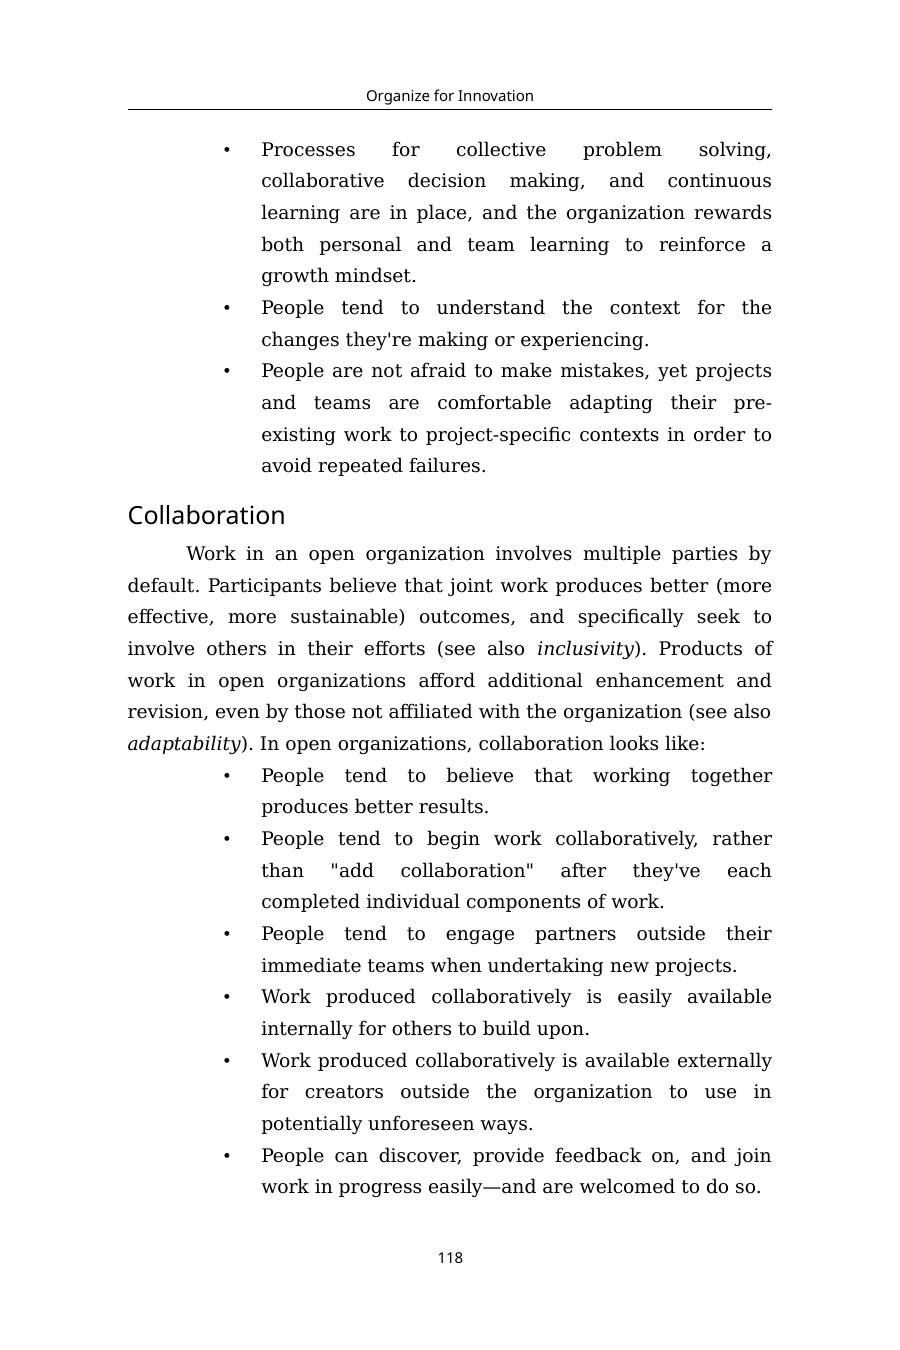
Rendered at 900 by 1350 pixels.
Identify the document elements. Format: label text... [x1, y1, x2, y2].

subtitle Collaboration [127, 502, 772, 531]
list People can discover, provide feedback on, and join work in progress easily—and are welcomed to do so. [223, 1145, 772, 1198]
list Processes for collective problem solving, collaborative decision making, and continuous learning are in place, and the organization rewards both personal and team learning to reinforce a growth mindset. [223, 139, 772, 287]
list People tend to believe that working together produces better results. [223, 765, 772, 818]
list Work produced collaboratively is available externally for creators outside the organization to use in potentially unforeseen ways. [223, 1050, 772, 1135]
list Work produced collaboratively is easily available internally for others to build upon. [223, 986, 772, 1040]
list People tend to engage partners outside their immediate teams when undertaking new projects. [223, 923, 772, 977]
text Work in an open organization involves multiple parties by default. Participants believe that joint work produces better (more effective, more sustainable) outcomes, and specifically seek to involve others in their efforts (see also inclusivity). Products of work in open organizations afford additional enhancement and revision, even by those not affiliated with the organization (see also adaptability). In open organizations, collaboration looks like: [127, 543, 772, 755]
list People tend to understand the context for the changes they're making or experiencing. [223, 297, 772, 351]
list People tend to begin work collaboratively, rather than "add collaboration" after they've each completed individual components of work. [223, 828, 772, 913]
list People are not afraid to make mistakes, yet projects and teams are comfortable adapting their pre-existing work to project-specific contexts in order to avoid repeated failures. [223, 360, 772, 477]
